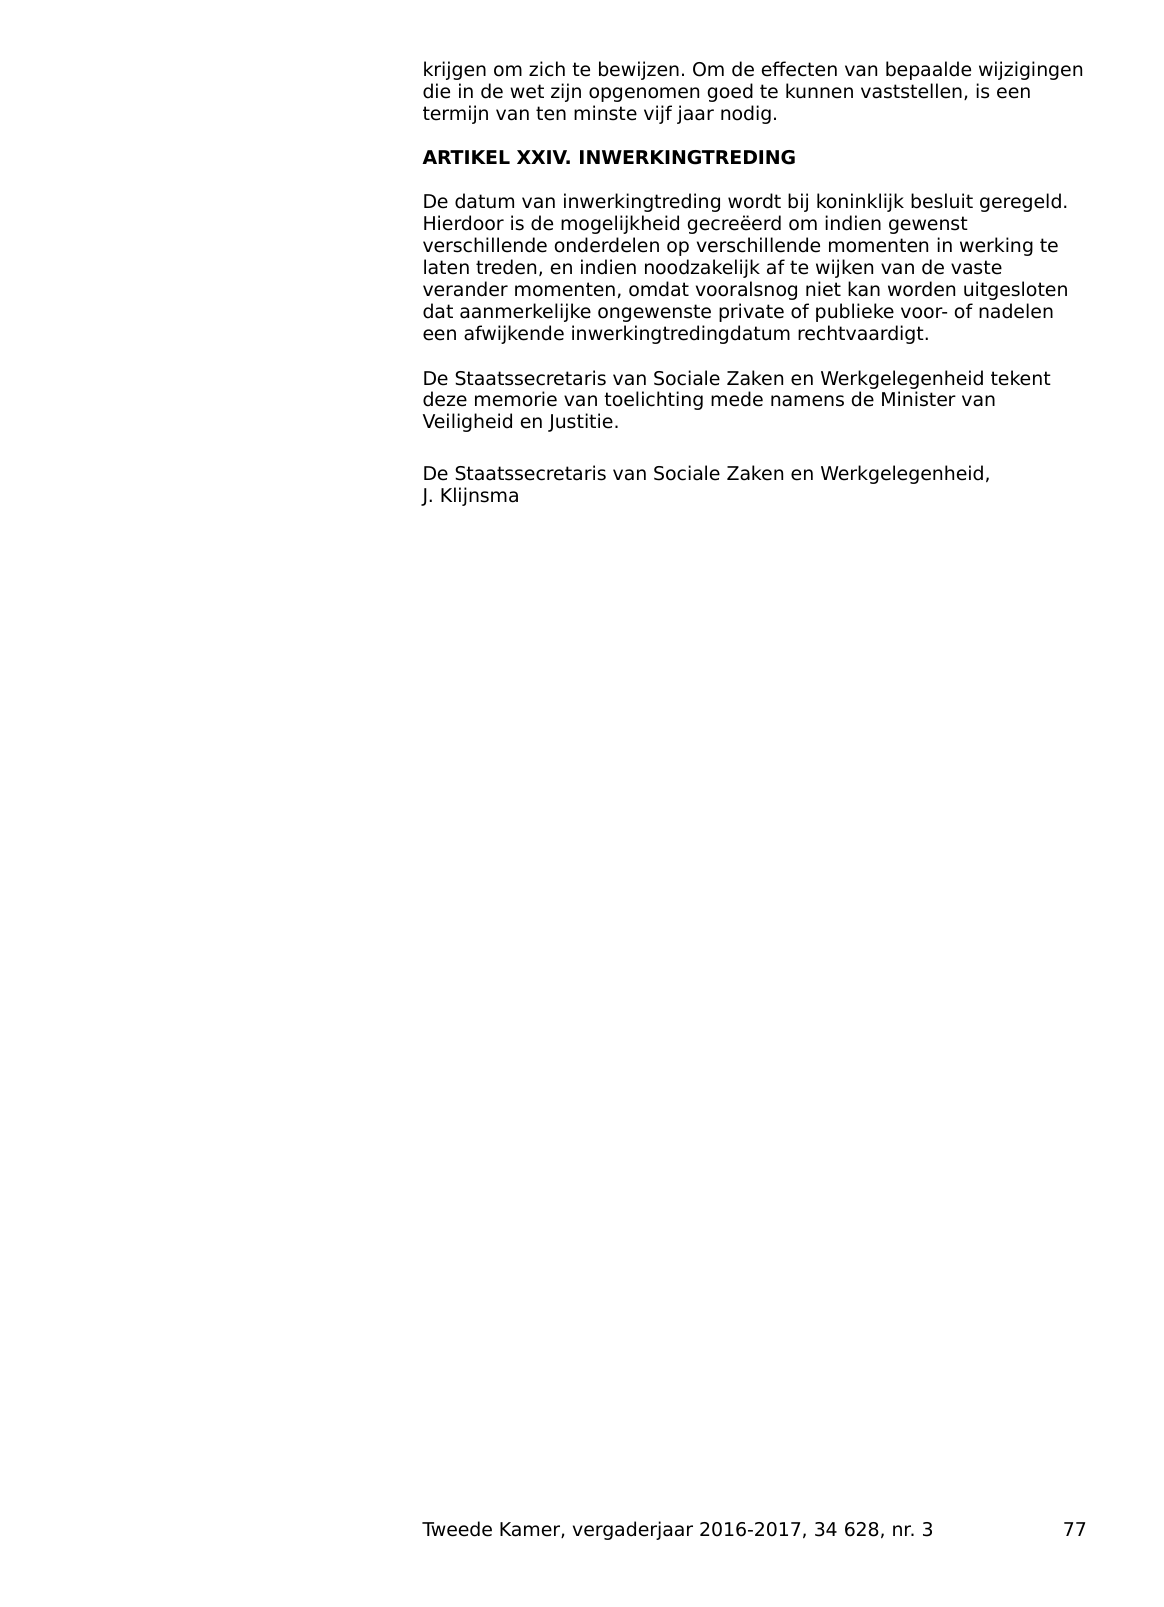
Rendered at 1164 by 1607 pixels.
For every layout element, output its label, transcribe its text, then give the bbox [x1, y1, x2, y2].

text krijgen om zich te bewijzen. Om de effecten van bepaalde wijzigingen die in de wet zijn opgenomen goed te kunnen vaststellen, is een termijn van ten minste vijf jaar nodig. [422, 59, 1087, 125]
text De Staatssecretaris van Sociale Zaken en Werkgelegenheid tekent deze memorie van toelichting mede namens de Minister van Veiligheid en Justitie. [422, 367, 1087, 433]
text De datum van inwerkingtreding wordt bij koninklijk besluit geregeld. Hierdoor is de mogelijkheid gecreëerd om indien gewenst verschillende onderdelen op verschillende momenten in werking te laten treden, en indien noodzakelijk af te wijken van de vaste verander momenten, omdat vooralsnog niet kan worden uitgesloten dat aanmerkelijke ongewenste private of publieke voor- of nadelen een afwijkende inwerkingtredingdatum rechtvaardigt. [422, 191, 1087, 345]
text De Staatssecretaris van Sociale Zaken en Werkgelegenheid, J. Klijnsma [422, 463, 1087, 507]
subtitle ARTIKEL XXIV. INWERKINGTREDING [422, 147, 1087, 169]
